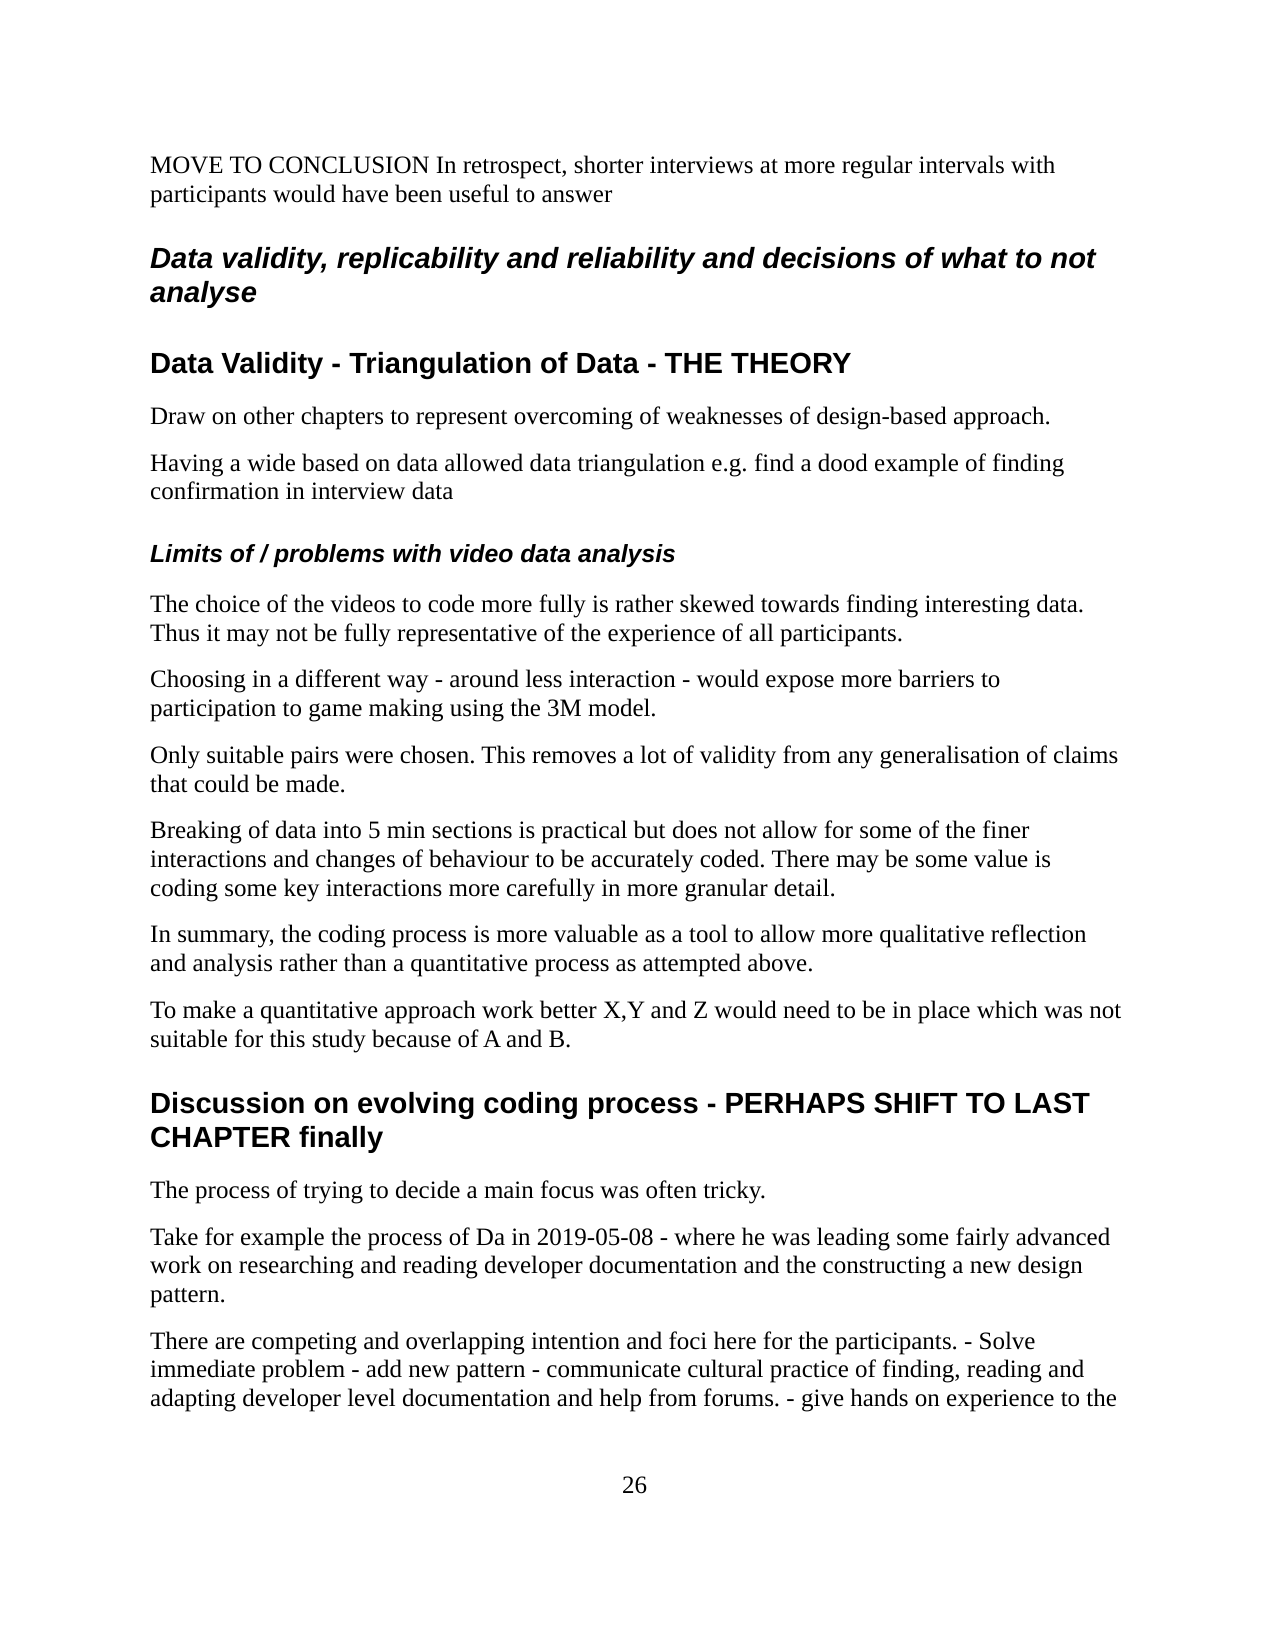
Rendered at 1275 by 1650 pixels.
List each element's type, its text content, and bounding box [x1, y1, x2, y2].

text Only suitable pairs were chosen. This removes a lot of validity from any generalisation of claims that could be made. [150, 740, 1125, 797]
text The choice of the videos to code more fully is rather skewed towards finding interesting data. Thus it may not be fully representative of the experience of all participants. [150, 589, 1125, 647]
text Choosing in a different way - around less interaction - would expose more barriers to participation to game making using the 3M model. [150, 664, 1125, 722]
text There are competing and overlapping intention and foci here for the participants. - Solve immediate problem - add new pattern - communicate cultural practice of finding, reading and adapting developer level documentation and help from forums. - give hands on experience to the [150, 1326, 1125, 1412]
text Breaking of data into 5 min sections is practical but does not allow for some of the finer interactions and changes of behaviour to be accurately coded. There may be some value is coding some key interactions more carefully in more granular detail. [150, 815, 1125, 902]
text To make a quantitative approach work better X,Y and Z would need to be in place which was not suitable for this study because of A and B. [150, 995, 1125, 1052]
text Take for example the process of Da in 2019-05-08 - where he was leading some fairly advanced work on researching and reading developer documentation and the constructing a new design pattern. [150, 1222, 1125, 1308]
subtitle Limits of / problems with video data analysis [150, 539, 1125, 568]
subtitle Data validity, replicability and reliability and decisions of what to not analyse [150, 241, 1125, 308]
text Having a wide based on data allowed data triangulation e.g. find a dood example of finding confirmation in interview data [150, 448, 1125, 505]
subtitle Data Validity - Triangulation of Data - THE THEORY [150, 346, 1125, 379]
text The process of trying to decide a main focus was often tricky. [150, 1175, 1125, 1204]
subtitle Discussion on evolving coding process - PERHAPS SHIFT TO LAST CHAPTER finally [150, 1086, 1125, 1153]
text MOVE TO CONCLUSION In retrospect, shorter interviews at more regular intervals with participants would have been useful to answer [150, 150, 1125, 207]
text Draw on other chapters to represent overcoming of weaknesses of design-based approach. [150, 401, 1125, 430]
text In summary, the coding process is more valuable as a tool to allow more qualitative reflection and analysis rather than a quantitative process as attempted above. [150, 919, 1125, 977]
